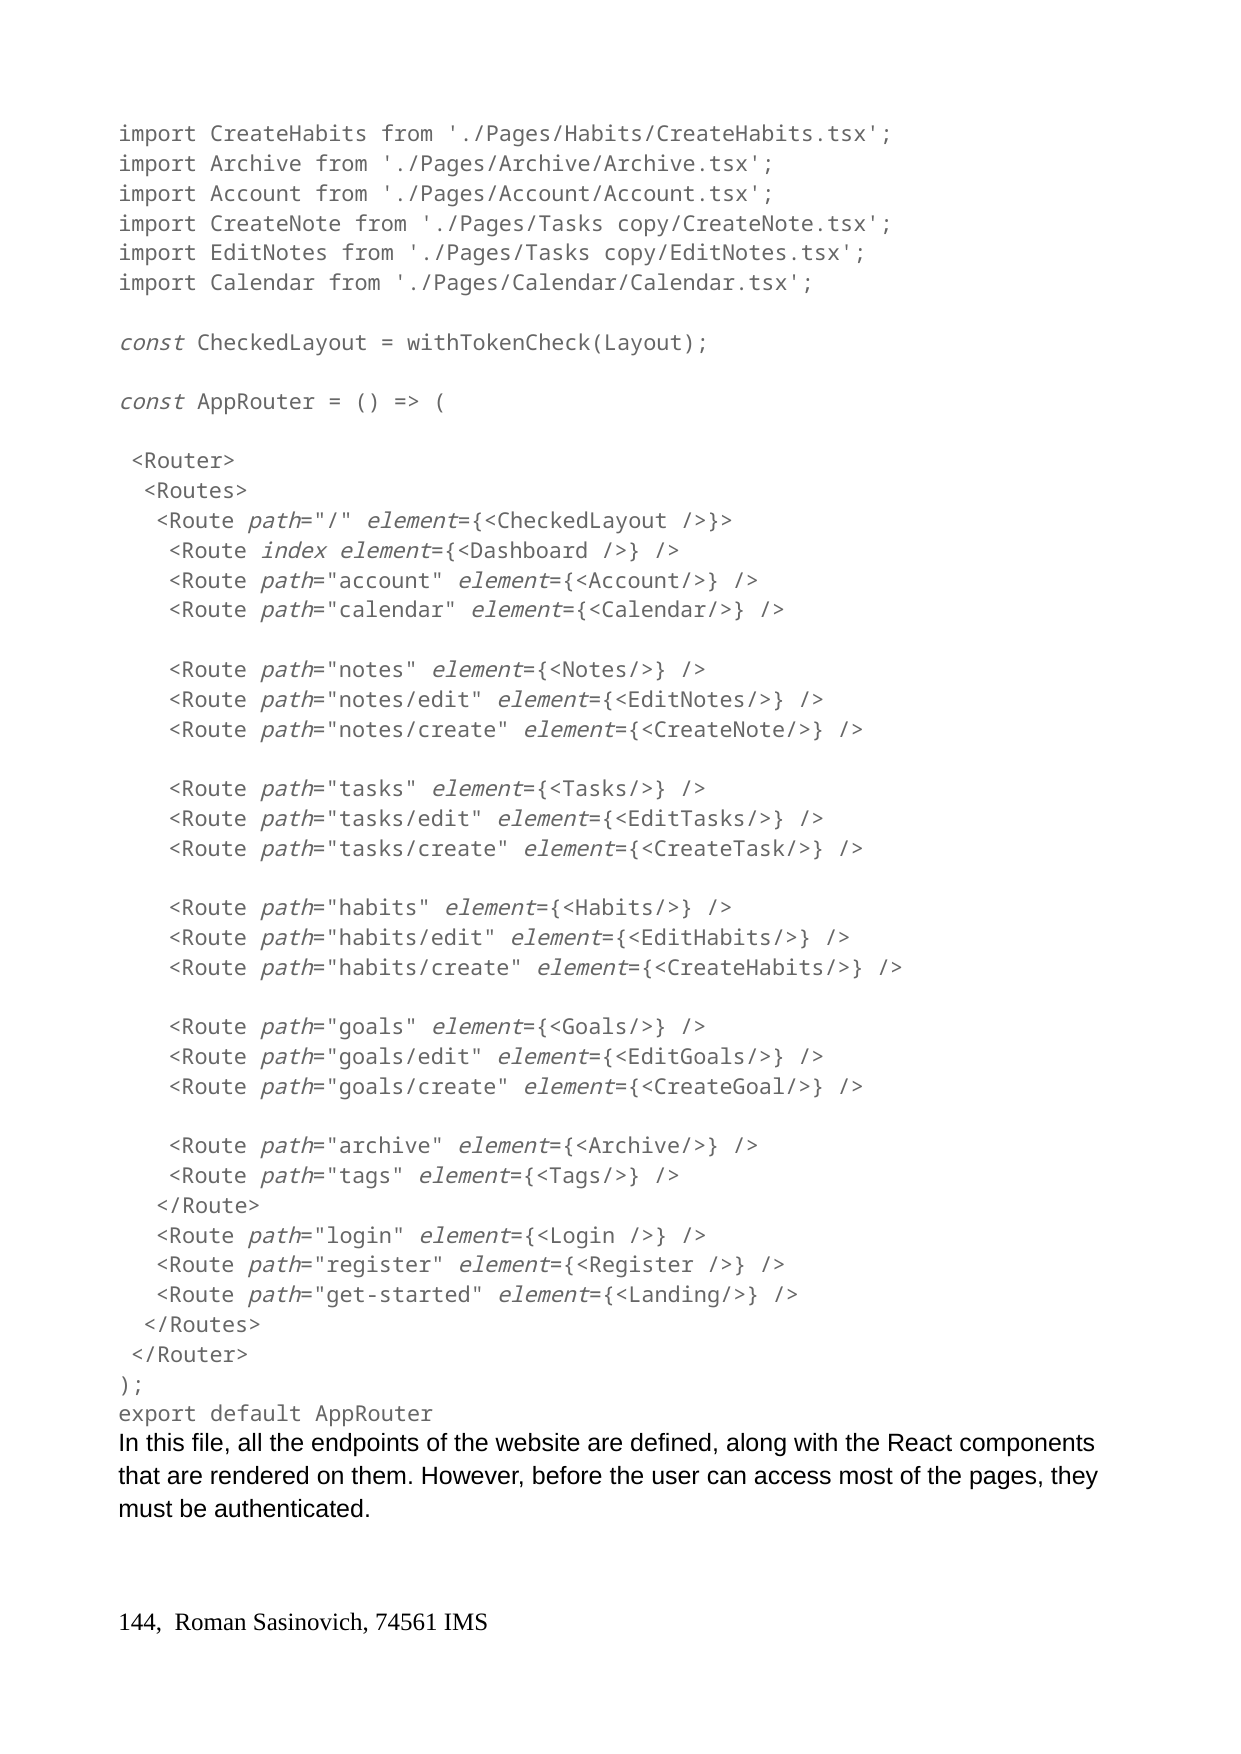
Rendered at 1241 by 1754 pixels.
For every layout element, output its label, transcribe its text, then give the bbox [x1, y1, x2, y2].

text <Route path="tasks/edit" element={<EditTasks/>} /> [118, 803, 1122, 833]
text <Route path="notes" element={<Notes/>} /> [118, 654, 1122, 684]
text const AppRouter = () => ( [118, 386, 1122, 416]
text <Route index element={<Dashboard />} /> [118, 535, 1122, 565]
text <Route path="account" element={<Account/>} /> [118, 565, 1122, 594]
text <Route path="/" element={<CheckedLayout />}> [118, 505, 1122, 535]
text <Route path="tasks/create" element={<CreateTask/>} /> [118, 833, 1122, 862]
text In this file, all the endpoints of the website are defined, along with the React components that are rendered on them. However, before the user can access most of the pages, they must be authenticated. [118, 1428, 1122, 1523]
text import CreateNote from './Pages/Tasks copy/CreateNote.tsx'; [118, 207, 1122, 237]
text import Account from './Pages/Account/Account.tsx'; [118, 178, 1122, 207]
text <Route path="goals/edit" element={<EditGoals/>} /> [118, 1041, 1122, 1071]
text const CheckedLayout = withTokenCheck(Layout); [118, 327, 1122, 356]
text <Route path="goals/create" element={<CreateGoal/>} /> [118, 1071, 1122, 1101]
text import CreateHabits from './Pages/Habits/CreateHabits.tsx'; [118, 118, 1122, 148]
text <Route path="goals" element={<Goals/>} /> [118, 1011, 1122, 1041]
text <Route path="notes/edit" element={<EditNotes/>} /> [118, 684, 1122, 713]
text <Route path="habits/edit" element={<EditHabits/>} /> [118, 922, 1122, 952]
text import Archive from './Pages/Archive/Archive.tsx'; [118, 148, 1122, 178]
text <Routes> [118, 475, 1122, 505]
text <Route path="archive" element={<Archive/>} /> [118, 1130, 1122, 1160]
text <Route path="tags" element={<Tags/>} /> [118, 1160, 1122, 1190]
text <Route path="habits" element={<Habits/>} /> [118, 892, 1122, 922]
text <Route path="habits/create" element={<CreateHabits/>} /> [118, 952, 1122, 981]
text <Route path="tasks" element={<Tasks/>} /> [118, 773, 1122, 803]
text </Routes> [118, 1309, 1122, 1339]
text </Route> [118, 1190, 1122, 1219]
text import EditNotes from './Pages/Tasks copy/EditNotes.tsx'; [118, 237, 1122, 267]
text export default AppRouter [118, 1398, 1122, 1428]
text <Router> [118, 446, 1122, 475]
text <Route path="notes/create" element={<CreateNote/>} /> [118, 713, 1122, 743]
text <Route path="calendar" element={<Calendar/>} /> [118, 594, 1122, 624]
text <Route path="register" element={<Register />} /> [118, 1249, 1122, 1279]
text <Route path="login" element={<Login />} /> [118, 1219, 1122, 1249]
text ); [118, 1368, 1122, 1398]
text import Calendar from './Pages/Calendar/Calendar.tsx'; [118, 267, 1122, 297]
text <Route path="get-started" element={<Landing/>} /> [118, 1279, 1122, 1309]
text </Router> [118, 1339, 1122, 1368]
